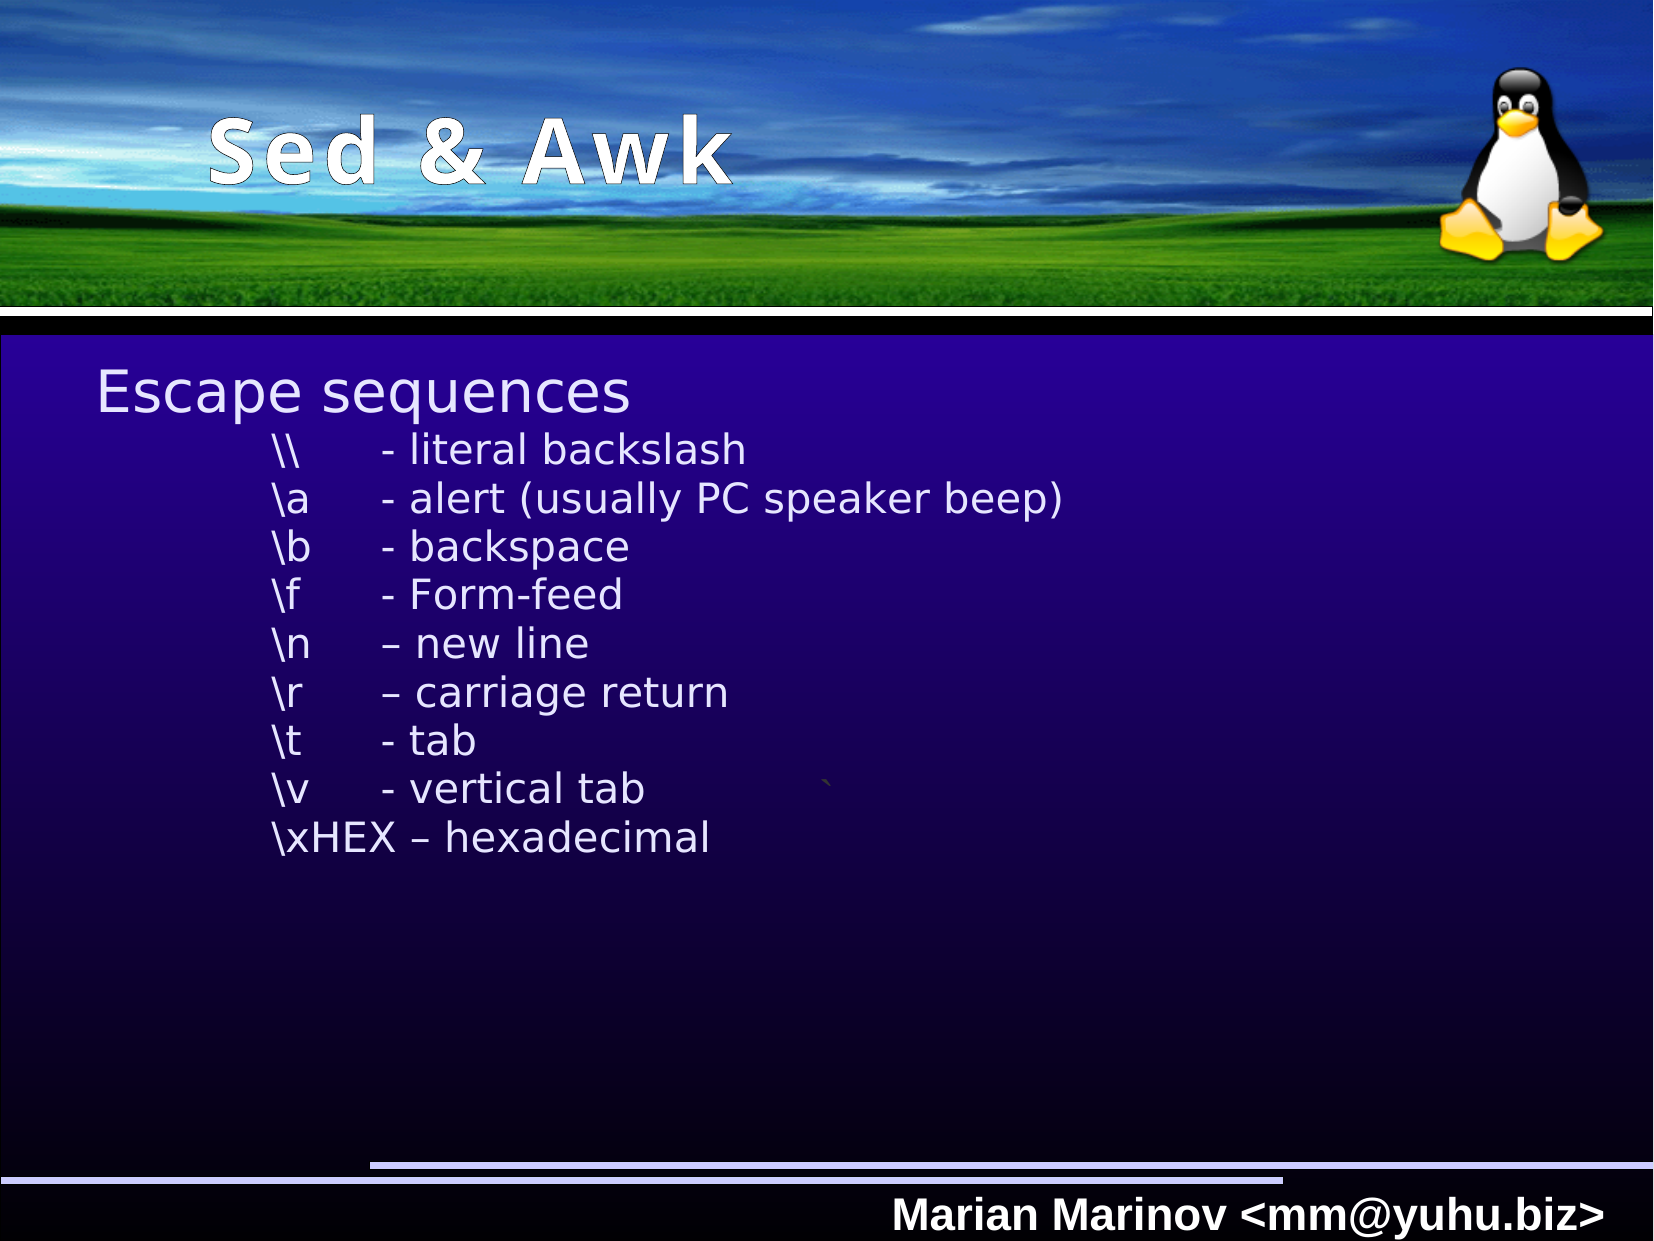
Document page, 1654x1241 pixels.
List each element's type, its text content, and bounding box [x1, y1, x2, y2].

list Escape sequences \\ - literal backslash \a - alert (usually PC speaker beep) \b - backspace \f - Form-feed \n – new line \r – carriage return \t - tab \v - vertical tab \xHEX – hexadecimal [23, 358, 1653, 991]
text_box Marian Marinov <mm@yuhu.biz> [891, 1189, 1624, 1241]
text_box [0, 306, 1653, 317]
text_box ` [0, 334, 1653, 1241]
picture [0, 0, 1653, 306]
text_box [0, 1176, 1284, 1185]
text_box [369, 1161, 1653, 1170]
title Sed & Awk [206, 44, 1416, 252]
